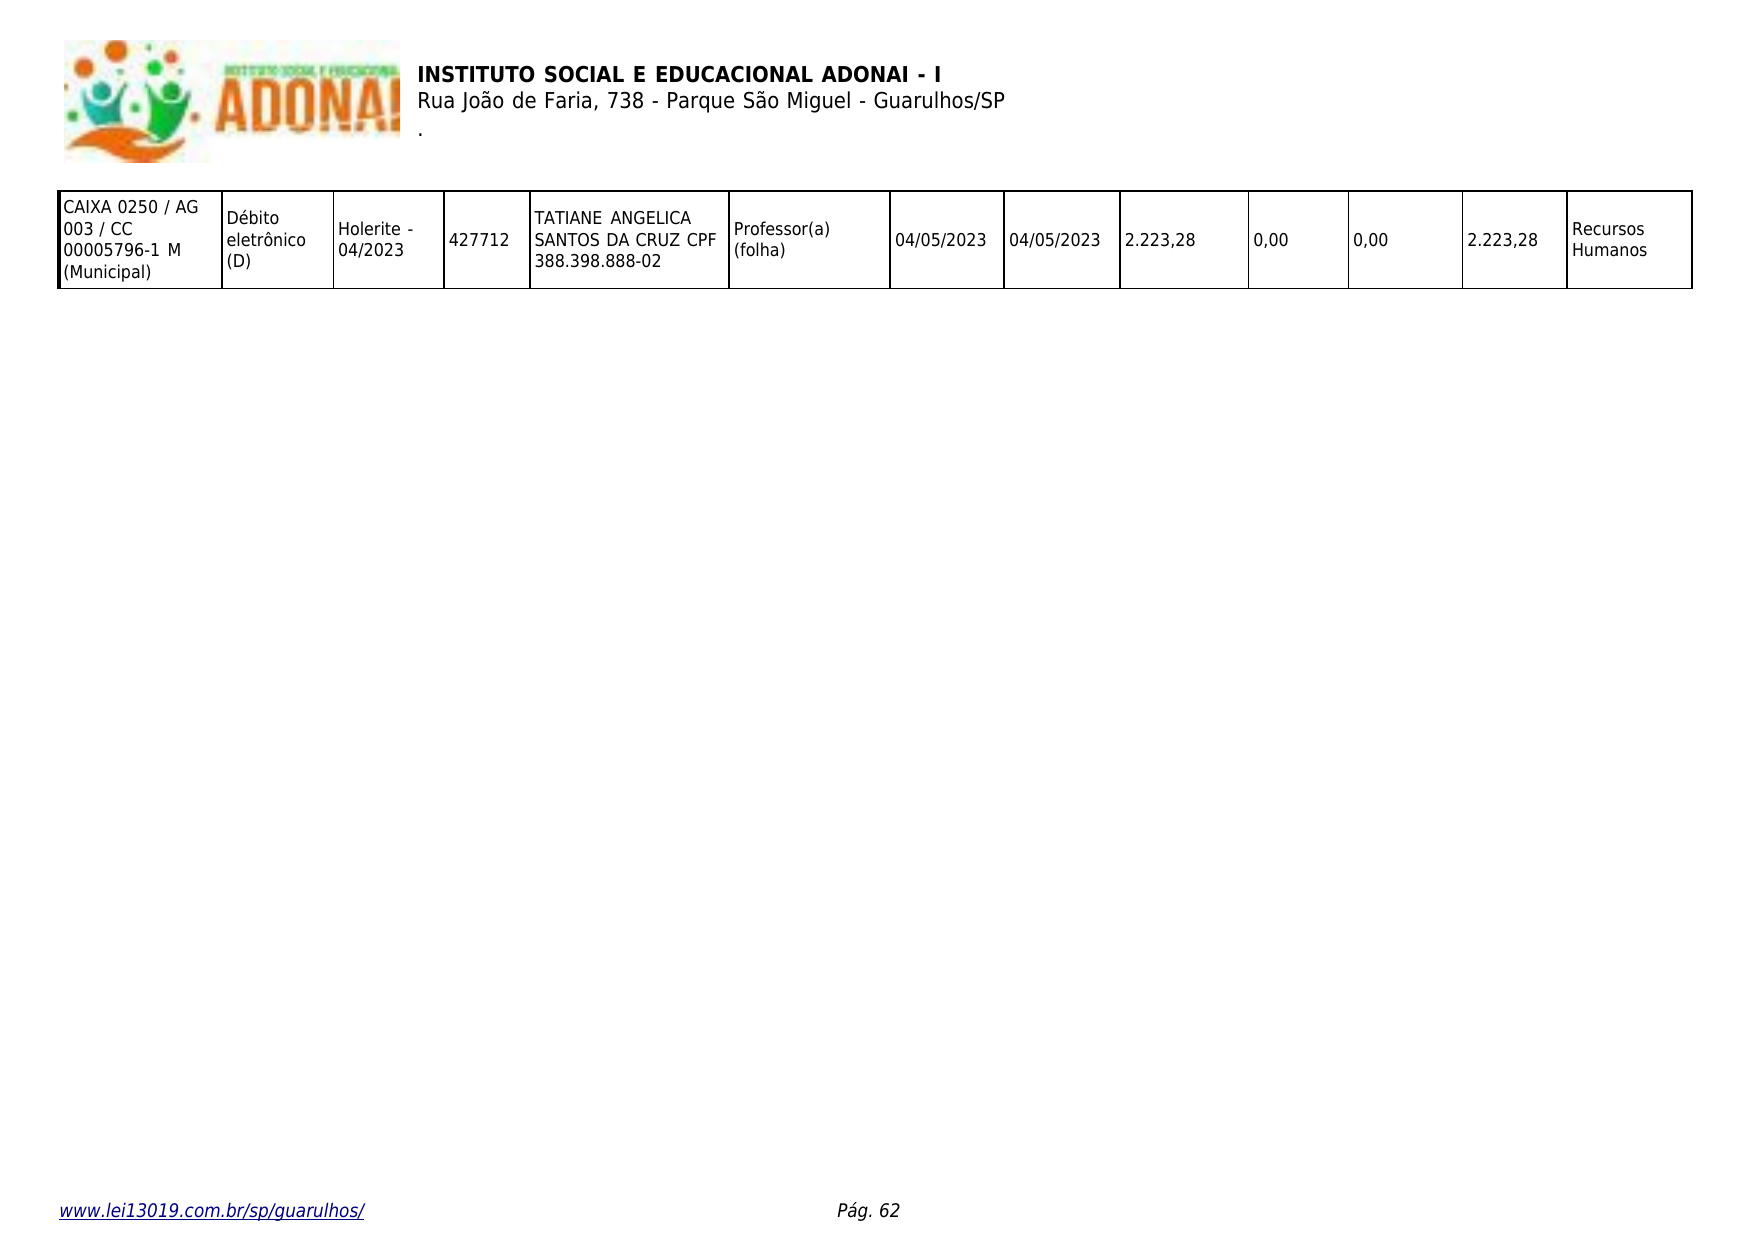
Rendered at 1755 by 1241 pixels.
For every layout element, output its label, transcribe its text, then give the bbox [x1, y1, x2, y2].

table_cell Holerite - 04/2023 [334, 192, 443, 287]
table_cell Recursos Humanos [1568, 192, 1691, 287]
table_cell 0,00 [1349, 192, 1462, 287]
table_cell TATIANE ANGELICA SANTOS DA CRUZ CPF 388.398.888-02 [531, 192, 728, 287]
table_cell Professor(a) (folha) [730, 192, 889, 287]
table_cell 427712 [445, 192, 529, 287]
table_cell 2.223,28 [1463, 192, 1566, 287]
table_cell CAIXA 0250 / AG 003 / CC 00005796-1 M (Municipal) [61, 192, 221, 287]
table_cell 04/05/2023 [891, 192, 1003, 287]
table_cell 0,00 [1249, 192, 1348, 287]
table_cell Débito eletrônico (D) [223, 192, 333, 287]
table_cell 04/05/2023 [1005, 192, 1119, 287]
table_cell 2.223,28 [1121, 192, 1248, 287]
